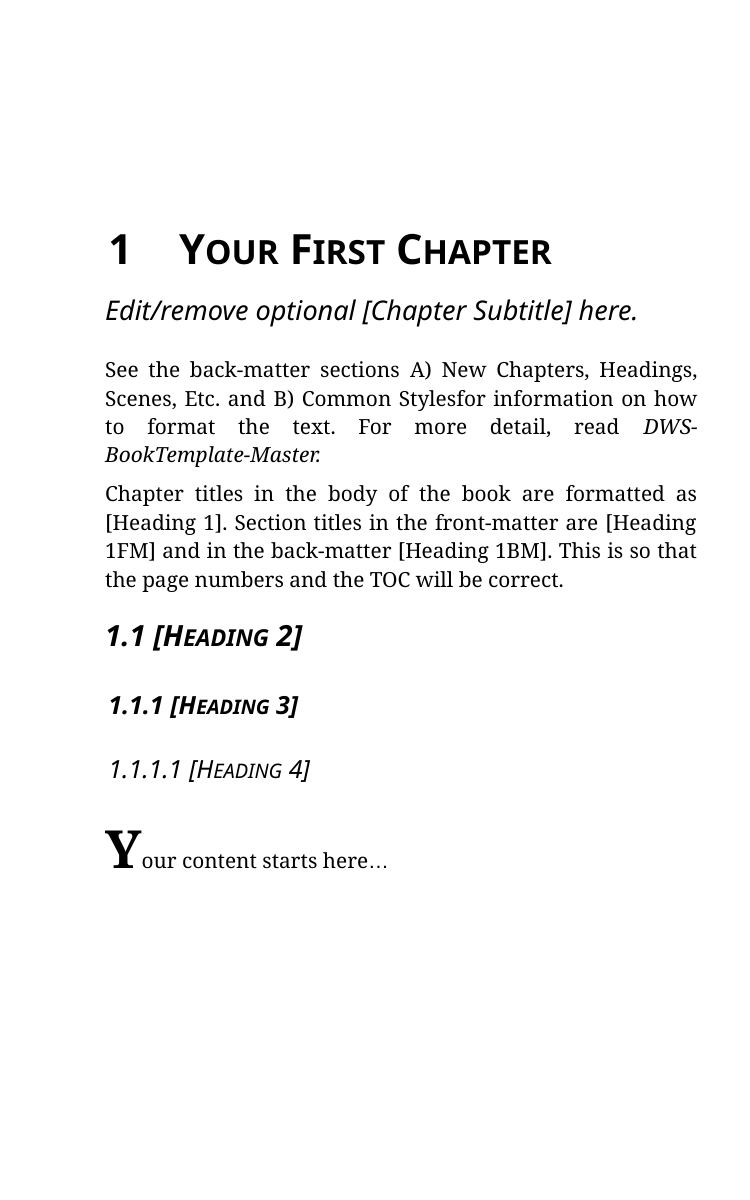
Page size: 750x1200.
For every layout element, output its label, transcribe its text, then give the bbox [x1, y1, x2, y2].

subtitle [Heading 3] [105, 685, 697, 722]
text Chapter titles in the body of the book are formatted as [Heading 1]. Section titles in the front-matter are [Heading 1FM] and in the back-matter [Heading 1BM]. This is so that the page numbers and the TOC will be correct. [105, 479, 697, 593]
subtitle [Heading 2] [105, 615, 697, 655]
subtitle Your First Chapter [105, 217, 697, 279]
text Your content starts here… [105, 813, 697, 884]
text See the back-matter sections A) New Chapters, Headings, Scenes, Etc. and B) Common Stylesfor information on how to format the text. For more detail, read DWS-BookTemplate-Master. [105, 355, 697, 469]
subtitle Edit/remove optional [Chapter Subtitle] here. [105, 291, 697, 328]
subtitle [Heading 4] [105, 749, 697, 789]
